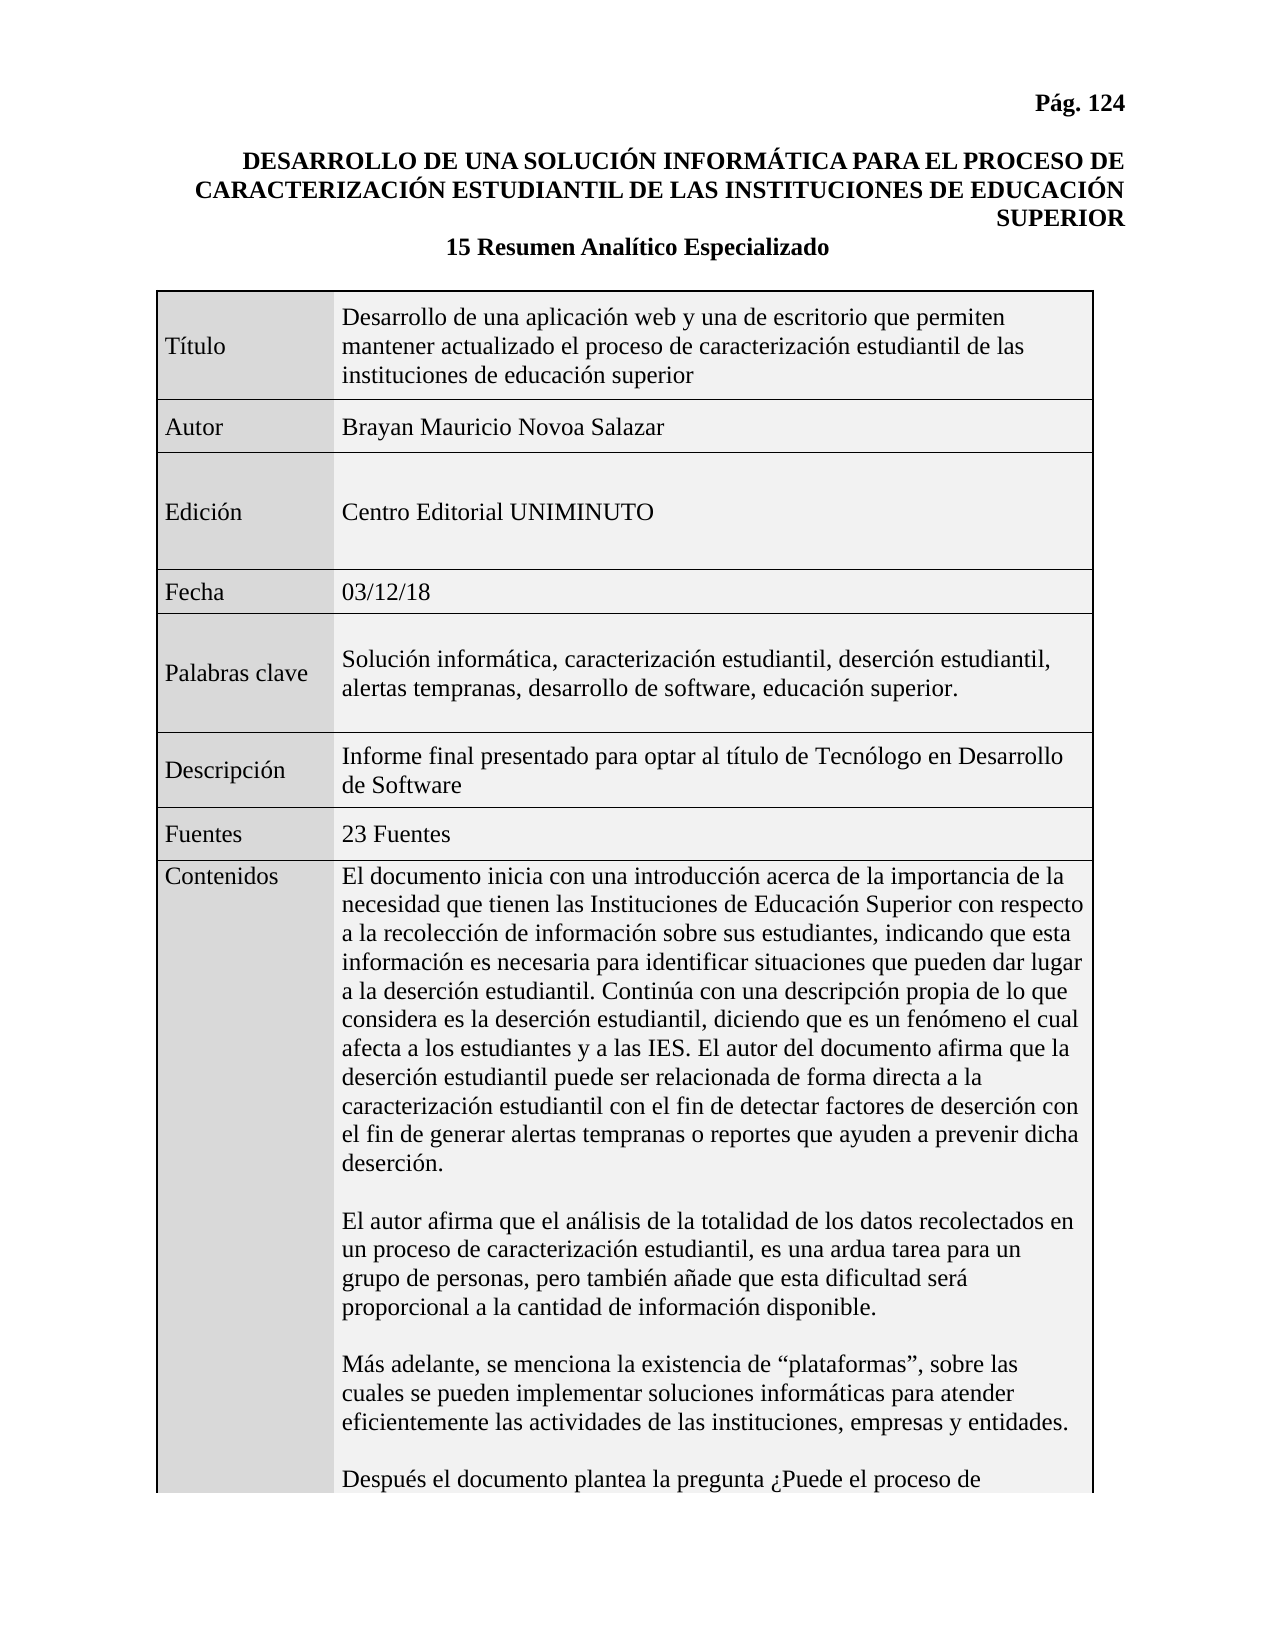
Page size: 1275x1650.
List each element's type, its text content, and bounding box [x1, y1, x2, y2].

table_cell Descripción [158, 733, 334, 807]
table_cell Solución informática, caracterización estudiantil, deserción estudiantil, alertas tempranas, desarrollo de software, educación superior. [334, 614, 1092, 732]
table_cell Palabras clave [158, 614, 334, 732]
table_header Desarrollo de una aplicación web y una de escritorio que permiten mantener actualizado el proceso de caracterización estudiantil de las instituciones de educación superior [334, 292, 1092, 399]
table_cell Edición [158, 453, 334, 569]
table_cell Brayan Mauricio Novoa Salazar [334, 400, 1092, 452]
table_cell 23 Fuentes [334, 808, 1092, 860]
table_cell Fecha [158, 570, 334, 613]
table_cell Fuentes [158, 808, 334, 860]
table_cell El documento inicia con una introducción acerca de la importancia de la necesidad que tienen las Instituciones de Educación Superior con respecto a la recolección de información sobre sus estudiantes, indicando que esta información es necesaria para identificar situaciones que pueden dar lugar a la deserción estudiantil. Continúa con una descripción propia de lo que considera es la deserción estudiantil, diciendo que es un fenómeno el cual afecta a los estudiantes y a las IES. El autor del documento afirma que la deserción estudiantil puede ser relacionada de forma directa a la caracterización estudiantil con el fin de detectar factores de deserción con el fin de generar alertas tempranas o reportes que ayuden a prevenir dicha deserción. El autor afirma que el análisis de la totalidad de los datos recolectados en un proceso de caracterización estudiantil, es una ardua tarea para un grupo de personas, pero también añade que esta dificultad será proporcional a la cantidad de información disponible. Más adelante, se menciona la existencia de “plataformas”, sobre las cuales se pueden implementar soluciones informáticas para atender eficientemente las actividades de las instituciones, empresas y entidades. Después el documento plantea la pregunta ¿Puede el proceso de [334, 861, 1092, 1493]
table_cell 03/12/18 [334, 570, 1092, 613]
table_header Título [158, 292, 334, 399]
table_cell Centro Editorial UNIMINUTO [334, 453, 1092, 569]
subtitle 15 Resumen Analítico Especializado [150, 232, 1125, 261]
table_cell Informe final presentado para optar al título de Tecnólogo en Desarrollo de Software [334, 733, 1092, 807]
table_cell Contenidos [158, 861, 334, 1493]
table_cell Autor [158, 400, 334, 452]
